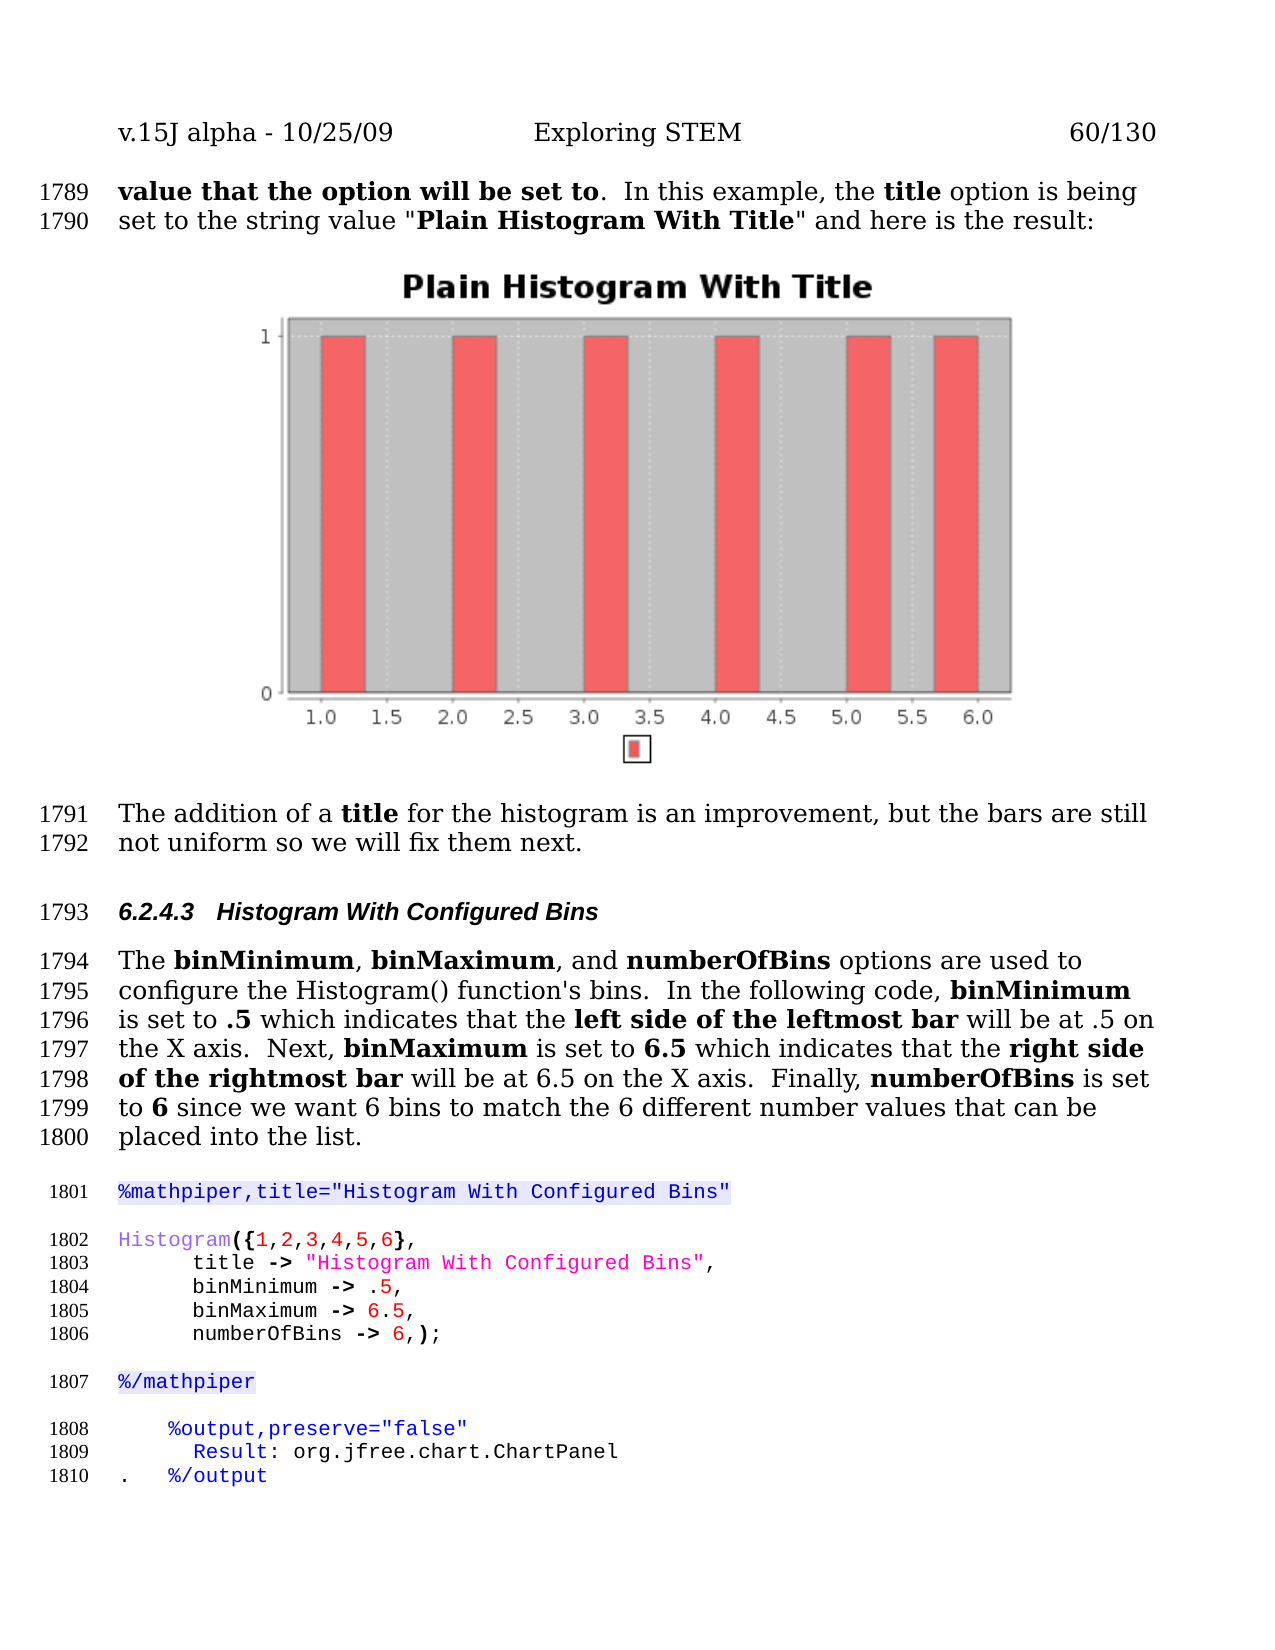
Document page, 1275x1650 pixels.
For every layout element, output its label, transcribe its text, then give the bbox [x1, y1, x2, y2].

text %/mathpiper [118, 1371, 1157, 1394]
text %output,preserve="false" [118, 1418, 1157, 1442]
text . %/output [118, 1465, 1157, 1489]
text The binMinimum, binMaximum, and numberOfBins options are used to configure the Histogram() function's bins. In the following code, binMinimum is set to .5 which indicates that the left side of the leftmost bar will be at .5 on the X axis. Next, binMaximum is set to 6.5 which indicates that the right side of the rightmost bar will be at 6.5 on the X axis. Finally, numberOfBins is set to 6 since we want 6 bins to match the 6 different number values that can be placed into the list. [118, 946, 1157, 1152]
text Histogram({1,2,3,4,5,6}, [118, 1229, 1157, 1252]
text binMinimum -> .5, [118, 1276, 1157, 1300]
text value that the option will be set to. In this example, the title option is being set to the string value "Plain Histogram With Title" and here is the result: [118, 177, 1157, 236]
text numberOfBins -> 6,); [118, 1323, 1157, 1347]
text binMaximum -> 6.5, [118, 1300, 1157, 1323]
text %mathpiper,title="Histogram With Configured Bins" [118, 1181, 1157, 1205]
text Result: org.jfree.chart.ChartPanel [118, 1442, 1157, 1465]
picture [245, 267, 1030, 765]
text title -> "Histogram With Configured Bins", [118, 1252, 1157, 1276]
text The addition of a title for the histogram is an improvement, but the bars are still not uniform so we will fix them next. [118, 799, 1157, 858]
subtitle Histogram With Configured Bins [118, 897, 1157, 925]
